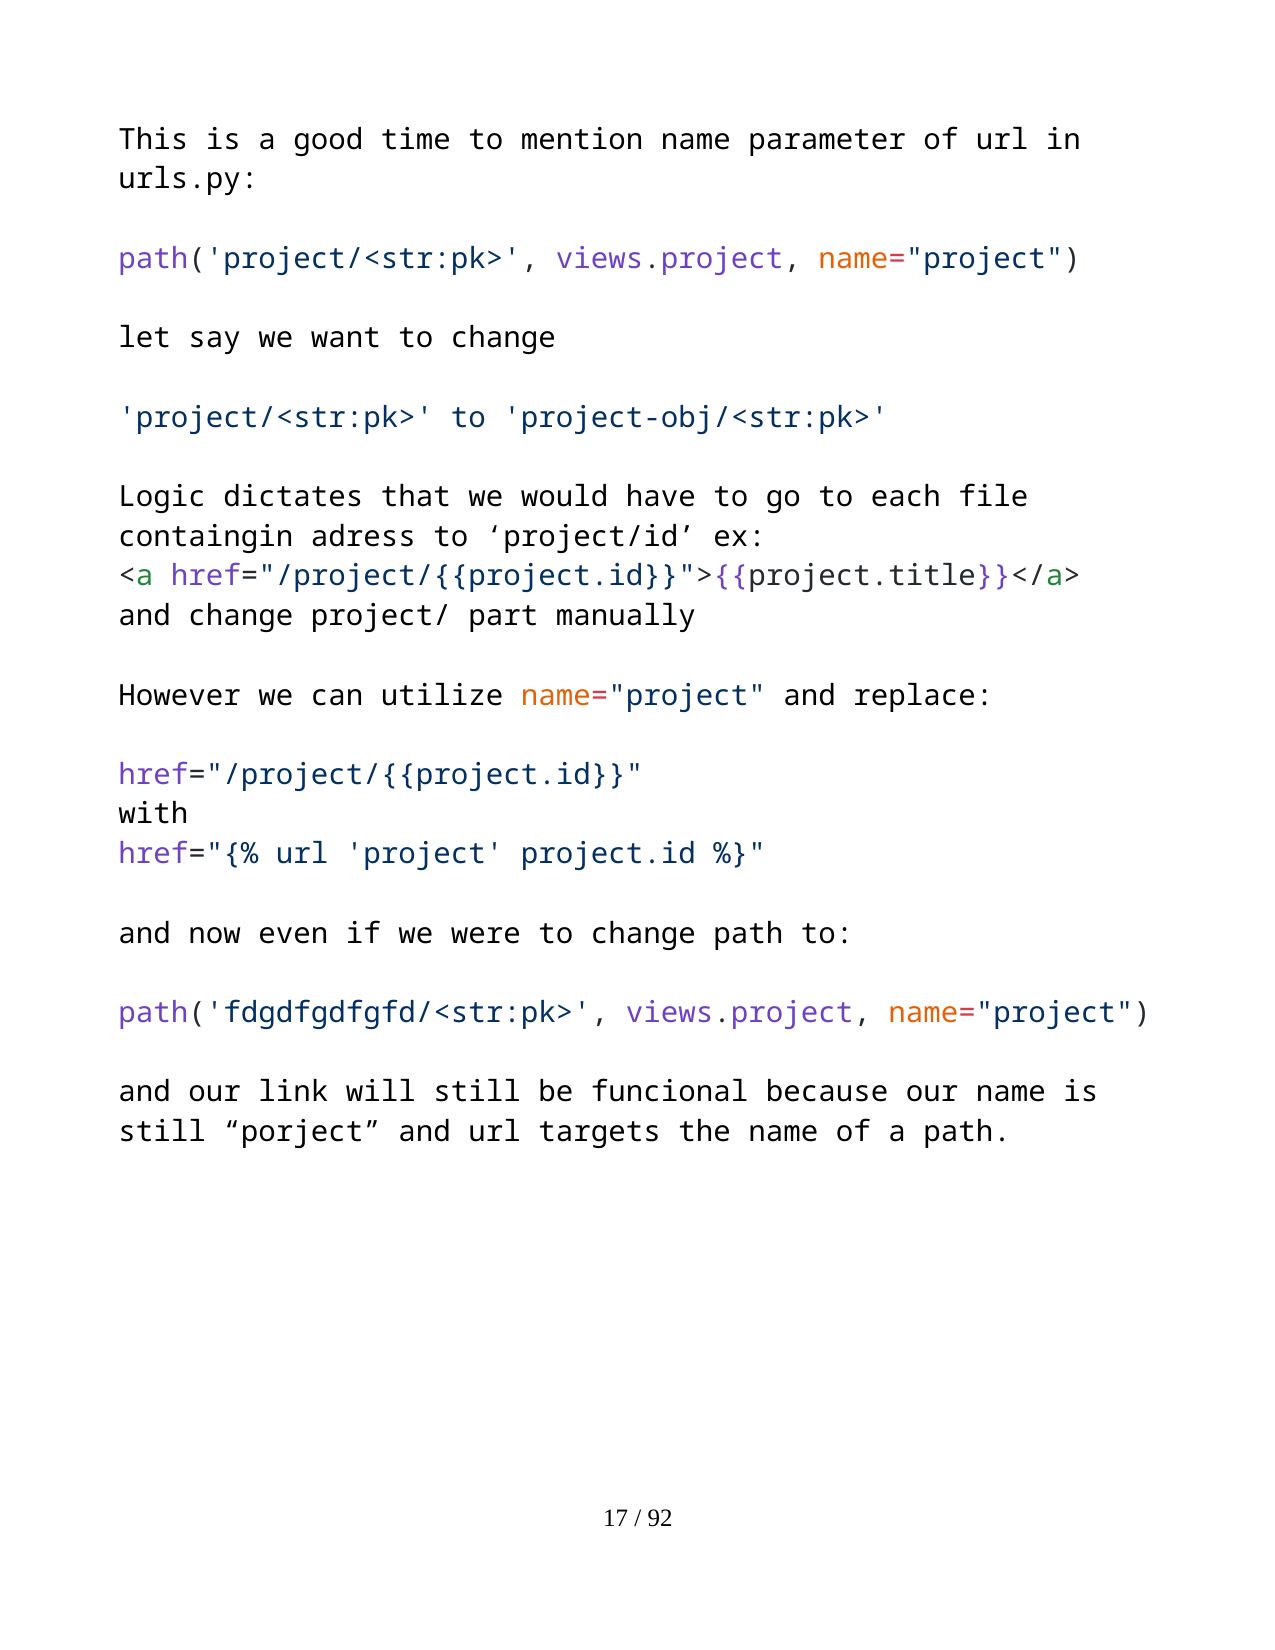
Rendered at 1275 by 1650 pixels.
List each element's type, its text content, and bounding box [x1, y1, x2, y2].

text and change project/ part manually [118, 594, 1157, 634]
text href="{% url 'project' project.id %}" [118, 832, 1157, 872]
text Logic dictates that we would have to go to each file containgin adress to ‘project/id’ ex: [118, 475, 1157, 555]
text path('project/<str:pk>', views.project, name="project") [118, 197, 1157, 277]
text and now even if we were to change path to: [118, 912, 1157, 952]
text <a href="/project/{{project.id}}">{{project.title}}</a> [118, 555, 1157, 594]
text and our link will still be funcional because our name is still “porject” and url targets the name of a path. [118, 1071, 1157, 1150]
text 'project/<str:pk>' to 'project-obj/<str:pk>' [118, 396, 1157, 436]
text However we can utilize name="project" and replace: [118, 674, 1157, 713]
text let say we want to change [118, 317, 1157, 356]
text with [118, 793, 1157, 832]
text This is a good time to mention name parameter of url in urls.py: [118, 118, 1157, 197]
text href="/project/{{project.id}}" [118, 753, 1157, 793]
text path('fdgdfgdfgfd/<str:pk>', views.project, name="project") [118, 991, 1157, 1031]
